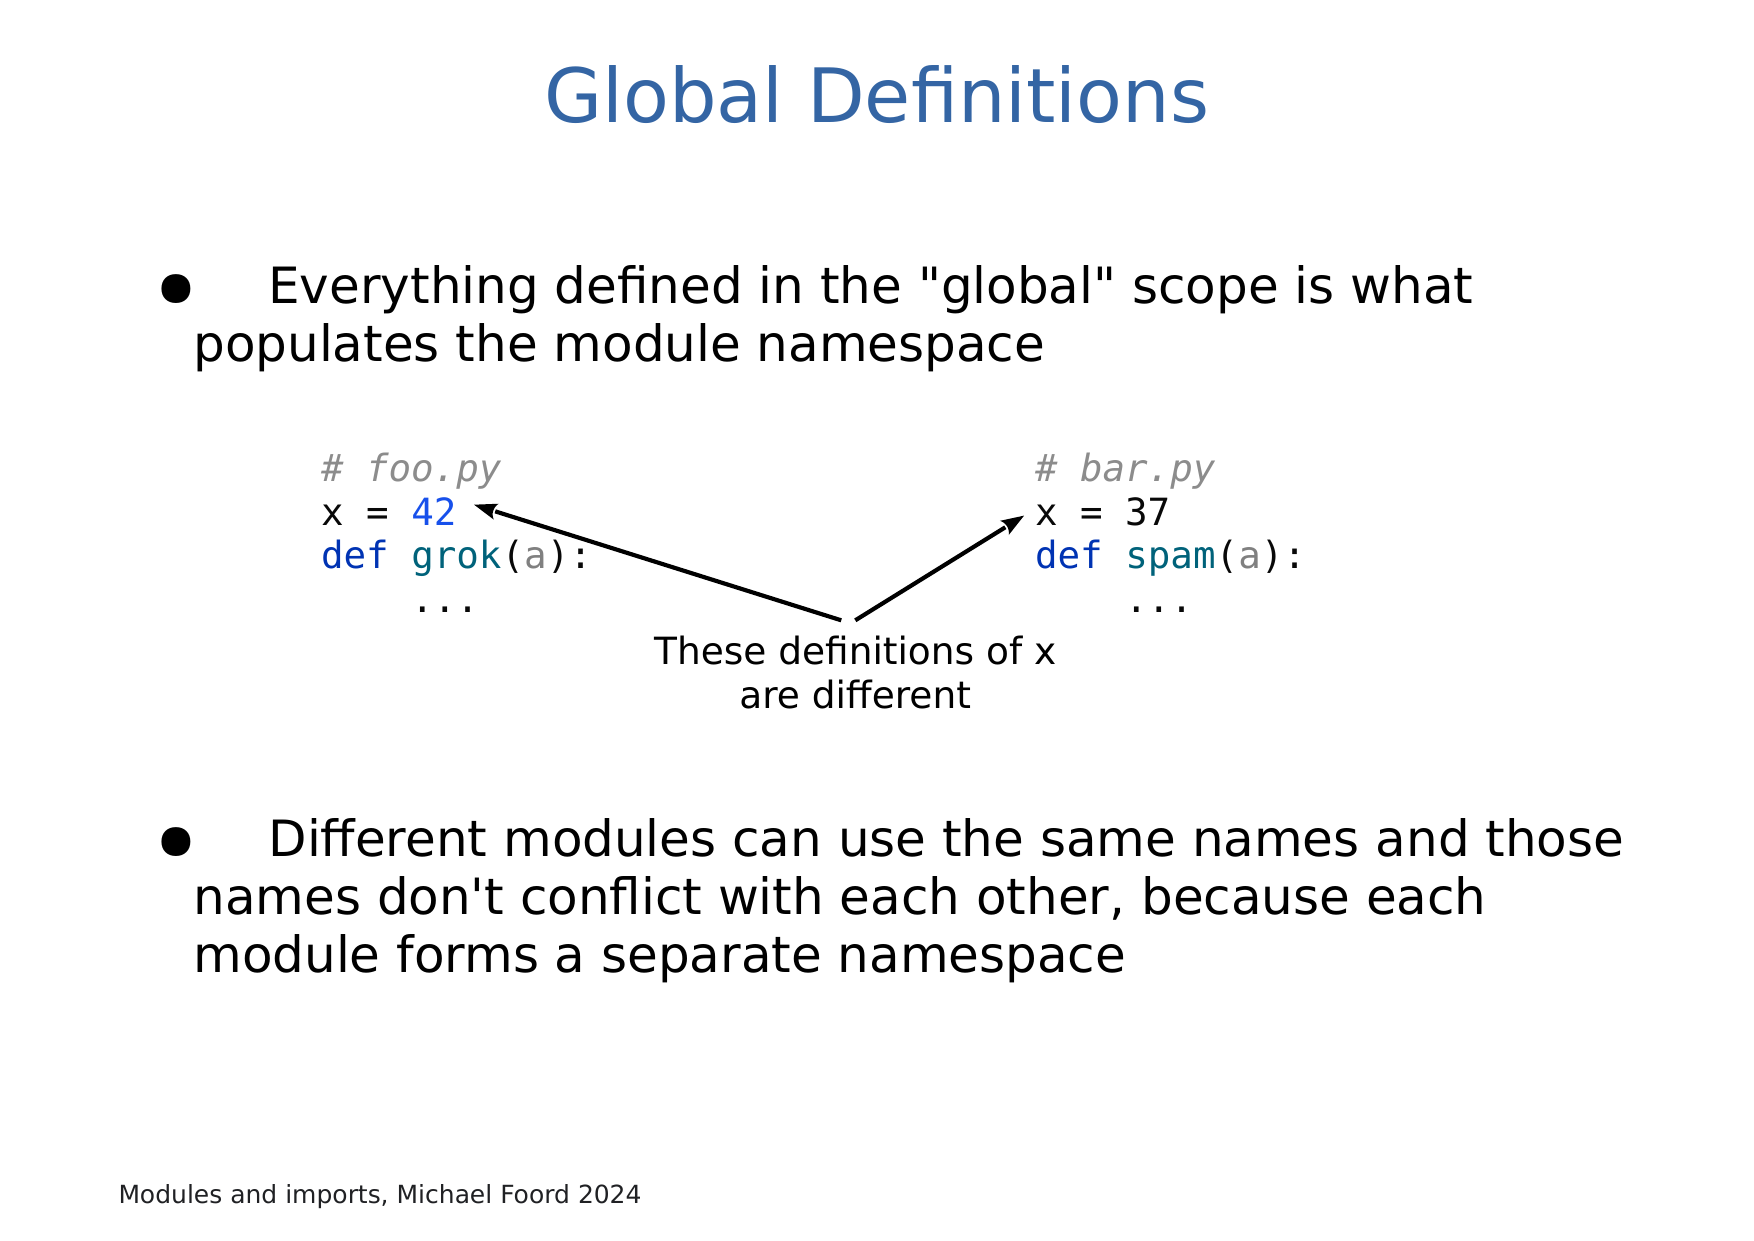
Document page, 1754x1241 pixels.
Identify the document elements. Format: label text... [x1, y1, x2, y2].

subtitle Global Definitions [118, 53, 1636, 140]
list Everything defined in the "global" scope is what populates the module namespace [156, 257, 1636, 373]
list Different modules can use the same names and those names don't conflict with each other, because each module forms a separate namespace [156, 810, 1636, 984]
